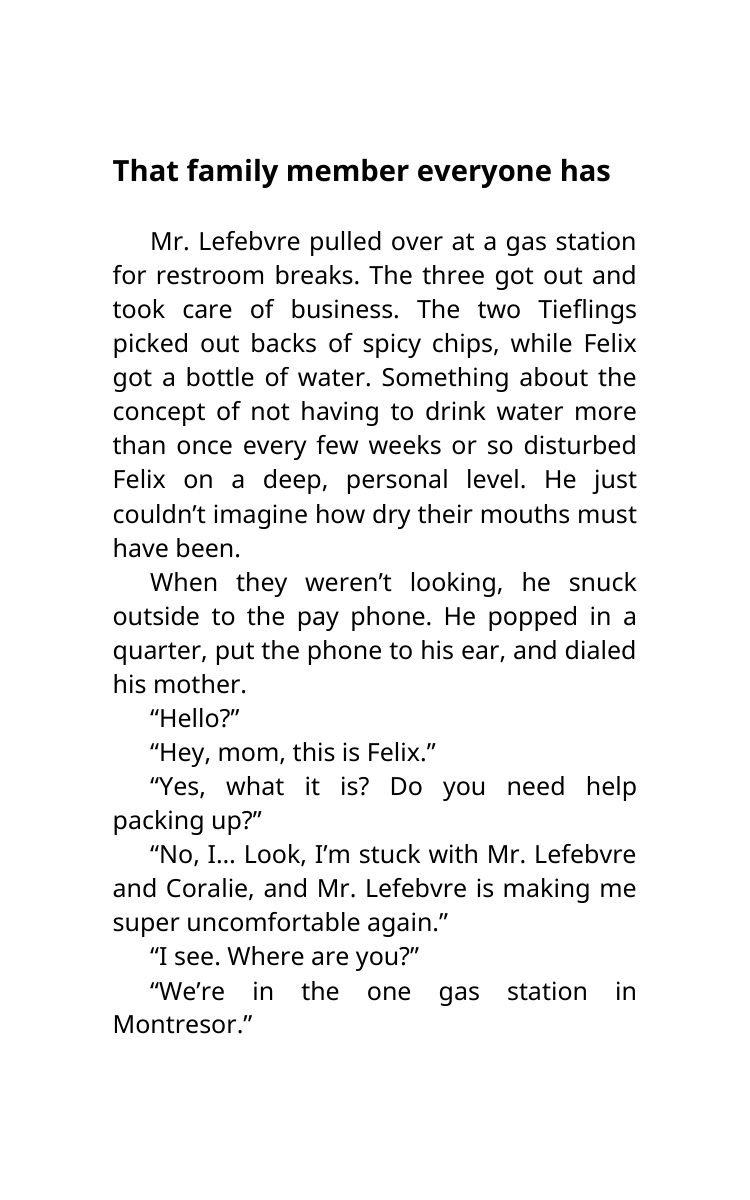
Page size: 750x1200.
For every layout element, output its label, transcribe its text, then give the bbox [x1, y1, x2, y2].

text “We’re in the one gas station in Montresor.” [112, 973, 637, 1041]
text “Hey, mom, this is Felix.” [112, 735, 637, 769]
text “Hello?” [112, 701, 637, 735]
text “I see. Where are you?” [112, 939, 637, 973]
subtitle That family member everyone has [112, 150, 637, 190]
text When they weren’t looking, he snuck outside to the pay phone. He popped in a quarter, put the phone to his ear, and dialed his mother. [112, 564, 637, 701]
text “Yes, what it is? Do you need help packing up?” [112, 769, 637, 837]
text Mr. Lefebvre pulled over at a gas station for restroom breaks. The three got out and took care of business. The two Tieflings picked out backs of spicy chips, while Felix got a bottle of water. Something about the concept of not having to drink water more than once every few weeks or so disturbed Felix on a deep, personal level. He just couldn’t imagine how dry their mouths must have been. [112, 224, 637, 564]
text “No, I… Look, I’m stuck with Mr. Lefebvre and Coralie, and Mr. Lefebvre is making me super uncomfortable again.” [112, 837, 637, 939]
